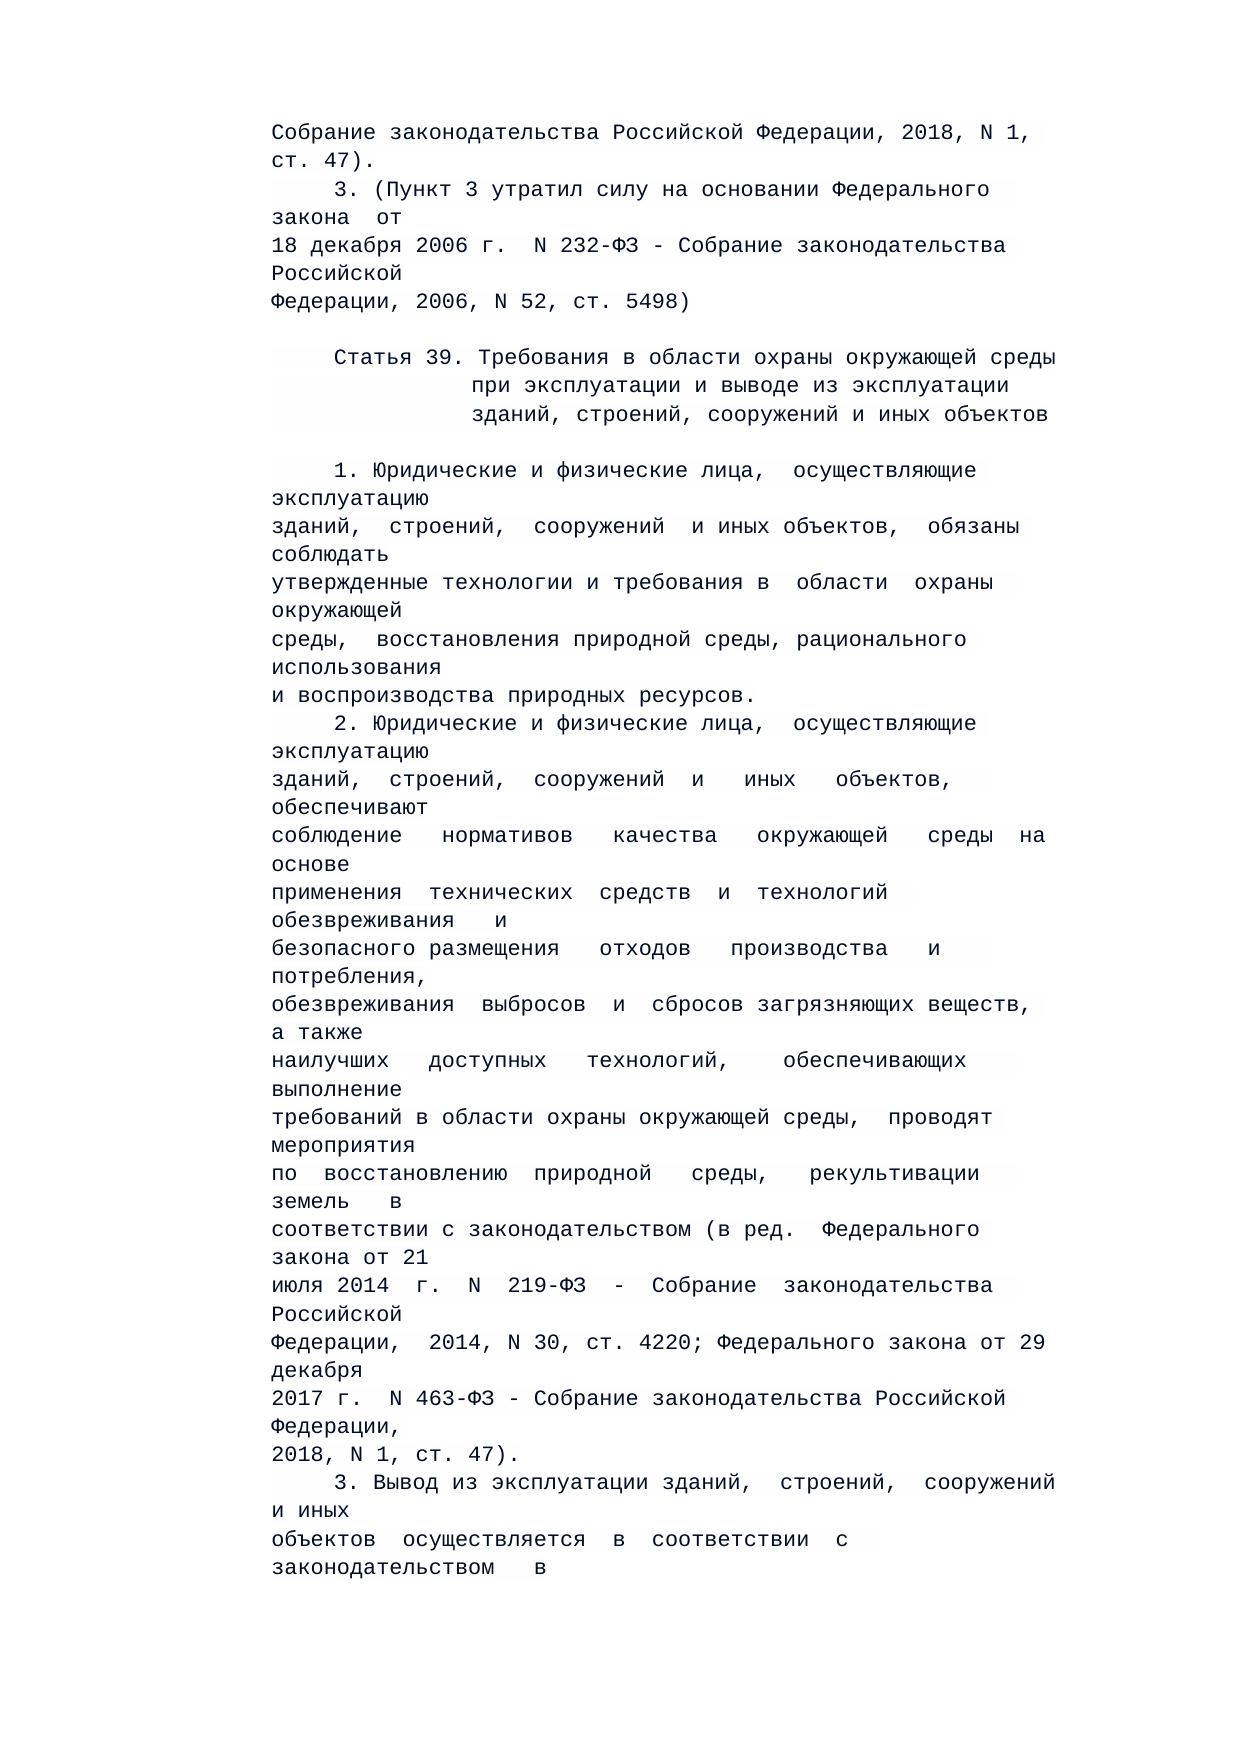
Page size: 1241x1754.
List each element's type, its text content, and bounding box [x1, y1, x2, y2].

text зданий, строений, сооружений и иных объектов, обеспечивают [271, 765, 1058, 821]
text 2017 г. N 463-ФЗ - Собрание законодательства Российской Федерации, [271, 1384, 1058, 1440]
text соблюдение нормативов качества окружающей среды на основе [271, 821, 1058, 877]
text 3. Вывод из эксплуатации зданий, строений, сооружений и иных [271, 1468, 1058, 1524]
text зданий, строений, сооружений и иных объектов, обязаны соблюдать [271, 512, 1058, 568]
text Статья 39. Требования в области охраны окружающей среды [271, 343, 1058, 371]
text требований в области охраны окружающей среды, проводят мероприятия [271, 1102, 1058, 1159]
text Федерации, 2006, N 52, ст. 5498) [271, 287, 1058, 315]
text Собрание законодательства Российской Федерации, 2018, N 1, ст. 47). [271, 118, 1058, 174]
text при эксплуатации и выводе из эксплуатации [271, 371, 1058, 399]
text зданий, строений, сооружений и иных объектов [271, 399, 1058, 427]
text по восстановлению природной среды, рекультивации земель в [271, 1159, 1058, 1215]
text применения технических средств и технологий обезвреживания и [271, 877, 1058, 934]
text 1. Юридические и физические лица, осуществляющие эксплуатацию [271, 456, 1058, 512]
text объектов осуществляется в соответствии с законодательством в [271, 1524, 1058, 1581]
text соответствии с законодательством (в ред. Федерального закона от 21 [271, 1215, 1058, 1271]
text утвержденные технологии и требования в области охраны окружающей [271, 568, 1058, 624]
text июля 2014 г. N 219-ФЗ - Собрание законодательства Российской [271, 1271, 1058, 1327]
text 2. Юридические и физические лица, осуществляющие эксплуатацию [271, 709, 1058, 765]
text Федерации, 2014, N 30, ст. 4220; Федерального закона от 29 декабря [271, 1327, 1058, 1384]
text обезвреживания выбросов и сбросов загрязняющих веществ, а также [271, 990, 1058, 1046]
text 3. (Пункт 3 утратил силу на основании Федерального закона от [271, 174, 1058, 231]
text наилучших доступных технологий, обеспечивающих выполнение [271, 1046, 1058, 1102]
text 2018, N 1, ст. 47). [271, 1440, 1058, 1468]
text и воспроизводства природных ресурсов. [271, 681, 1058, 709]
text среды, восстановления природной среды, рационального использования [271, 624, 1058, 681]
text 18 декабря 2006 г. N 232-ФЗ - Собрание законодательства Российской [271, 231, 1058, 287]
text безопасного размещения отходов производства и потребления, [271, 934, 1058, 990]
